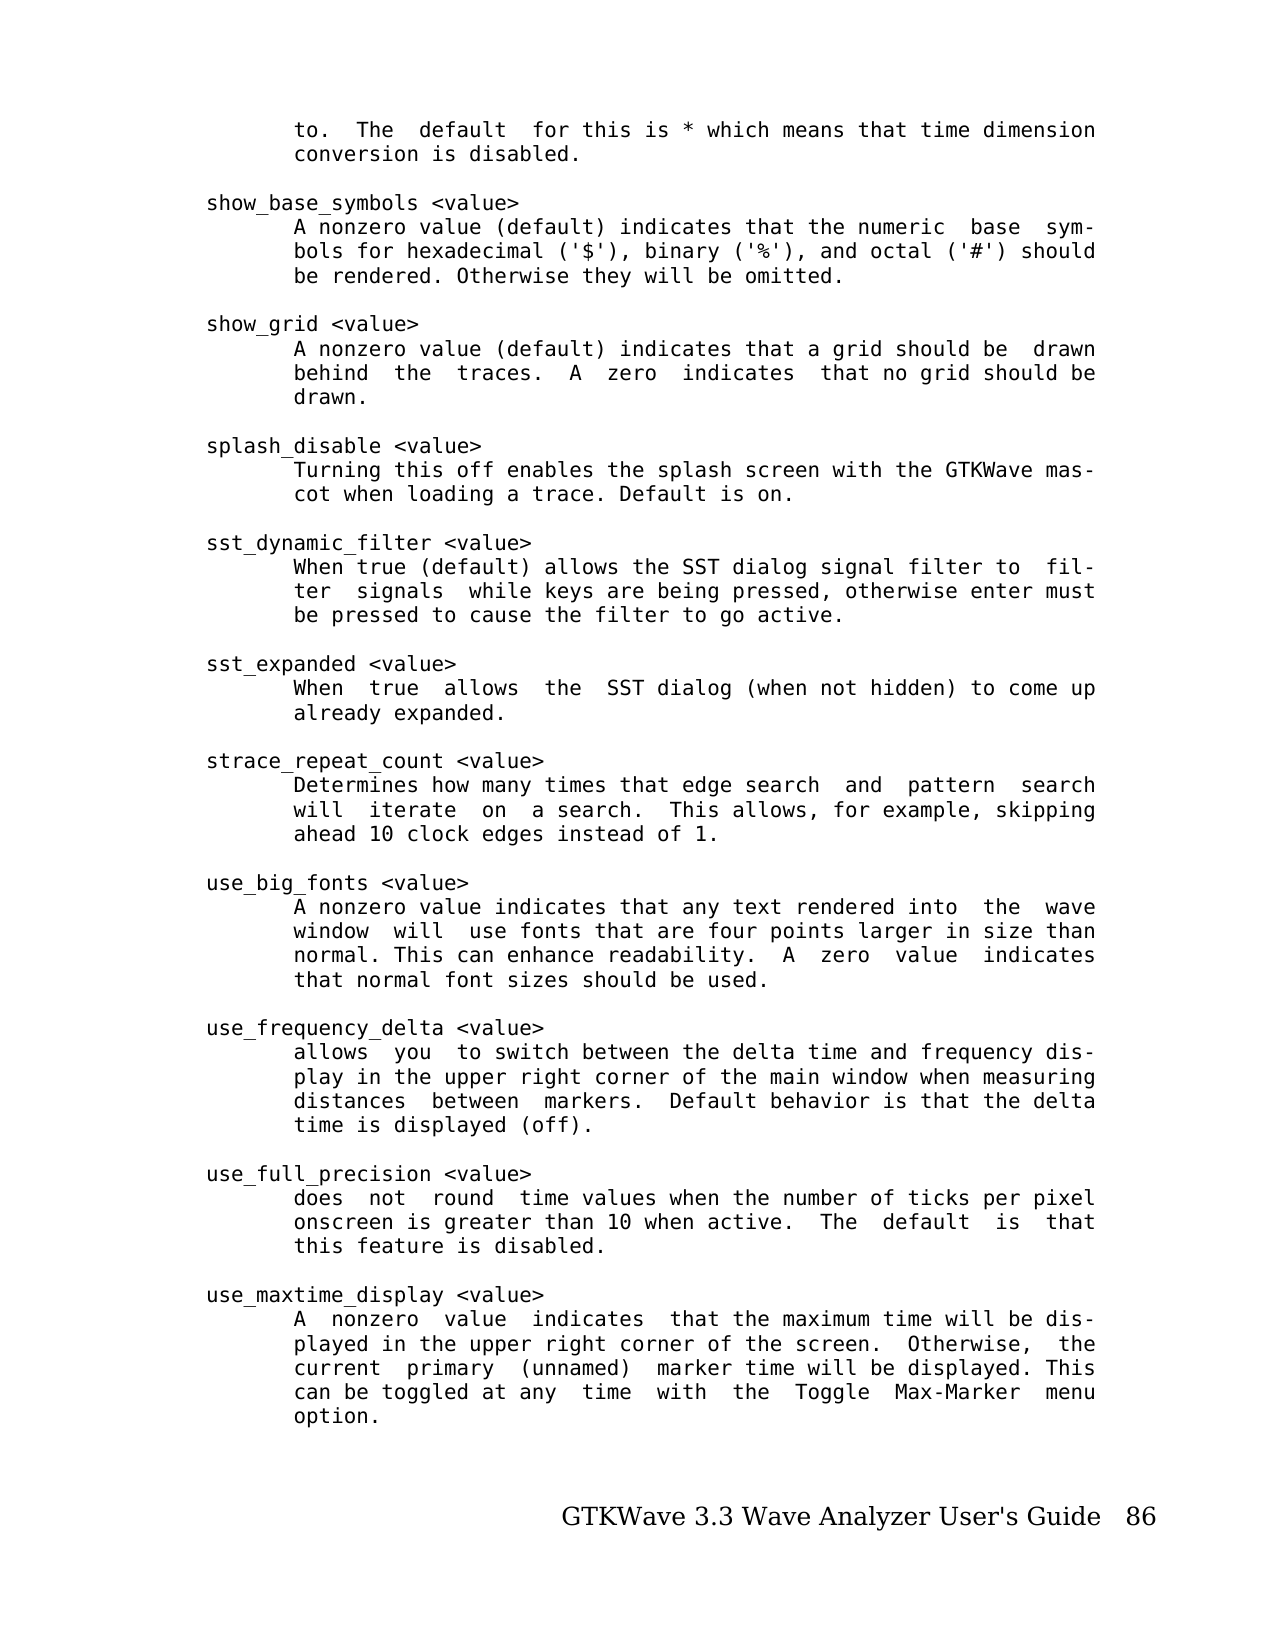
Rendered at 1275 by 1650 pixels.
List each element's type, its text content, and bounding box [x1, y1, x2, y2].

text normal. This can enhance readability. A zero value indicates [118, 943, 1157, 968]
text use_big_fonts <value> [118, 871, 1157, 895]
text that normal font sizes should be used. [118, 968, 1157, 992]
text behind the traces. A zero indicates that no grid should be [118, 361, 1157, 385]
text splash_disable <value> [118, 434, 1157, 458]
text A nonzero value indicates that any text rendered into the wave [118, 895, 1157, 919]
text ahead 10 clock edges instead of 1. [118, 822, 1157, 846]
text allows you to switch between the delta time and frequency dis- [118, 1040, 1157, 1065]
text window will use fonts that are four points larger in size than [118, 919, 1157, 943]
text Turning this off enables the splash screen with the GTKWave mas- [118, 458, 1157, 482]
text to. The default for this is * which means that time dimension [118, 118, 1157, 142]
text be rendered. Otherwise they will be omitted. [118, 264, 1157, 288]
text A nonzero value (default) indicates that the numeric base sym- [118, 215, 1157, 239]
text A nonzero value indicates that the maximum time will be dis- [118, 1307, 1157, 1332]
text play in the upper right corner of the main window when measuring [118, 1065, 1157, 1089]
text played in the upper right corner of the screen. Otherwise, the [118, 1332, 1157, 1356]
text use_maxtime_display <value> [118, 1283, 1157, 1307]
text use_full_precision <value> [118, 1162, 1157, 1186]
text distances between markers. Default behavior is that the delta [118, 1089, 1157, 1113]
text can be toggled at any time with the Toggle Max-Marker menu [118, 1380, 1157, 1404]
text use_frequency_delta <value> [118, 1016, 1157, 1040]
text show_base_symbols <value> [118, 191, 1157, 215]
text does not round time values when the number of ticks per pixel [118, 1186, 1157, 1210]
text show_grid <value> [118, 312, 1157, 337]
text sst_expanded <value> [118, 652, 1157, 676]
text sst_dynamic_filter <value> [118, 531, 1157, 555]
text ter signals while keys are being pressed, otherwise enter must [118, 579, 1157, 603]
text already expanded. [118, 701, 1157, 725]
text When true allows the SST dialog (when not hidden) to come up [118, 676, 1157, 701]
text bols for hexadecimal ('$'), binary ('%'), and octal ('#') should [118, 239, 1157, 264]
text time is displayed (off). [118, 1113, 1157, 1137]
text will iterate on a search. This allows, for example, skipping [118, 798, 1157, 822]
text strace_repeat_count <value> [118, 749, 1157, 773]
text be pressed to cause the filter to go active. [118, 603, 1157, 628]
text drawn. [118, 385, 1157, 409]
text option. [118, 1404, 1157, 1429]
text When true (default) allows the SST dialog signal filter to fil- [118, 555, 1157, 579]
text A nonzero value (default) indicates that a grid should be drawn [118, 337, 1157, 361]
text cot when loading a trace. Default is on. [118, 482, 1157, 506]
text conversion is disabled. [118, 142, 1157, 167]
text Determines how many times that edge search and pattern search [118, 773, 1157, 798]
text current primary (unnamed) marker time will be displayed. This [118, 1356, 1157, 1380]
text onscreen is greater than 10 when active. The default is that [118, 1210, 1157, 1234]
text this feature is disabled. [118, 1234, 1157, 1259]
